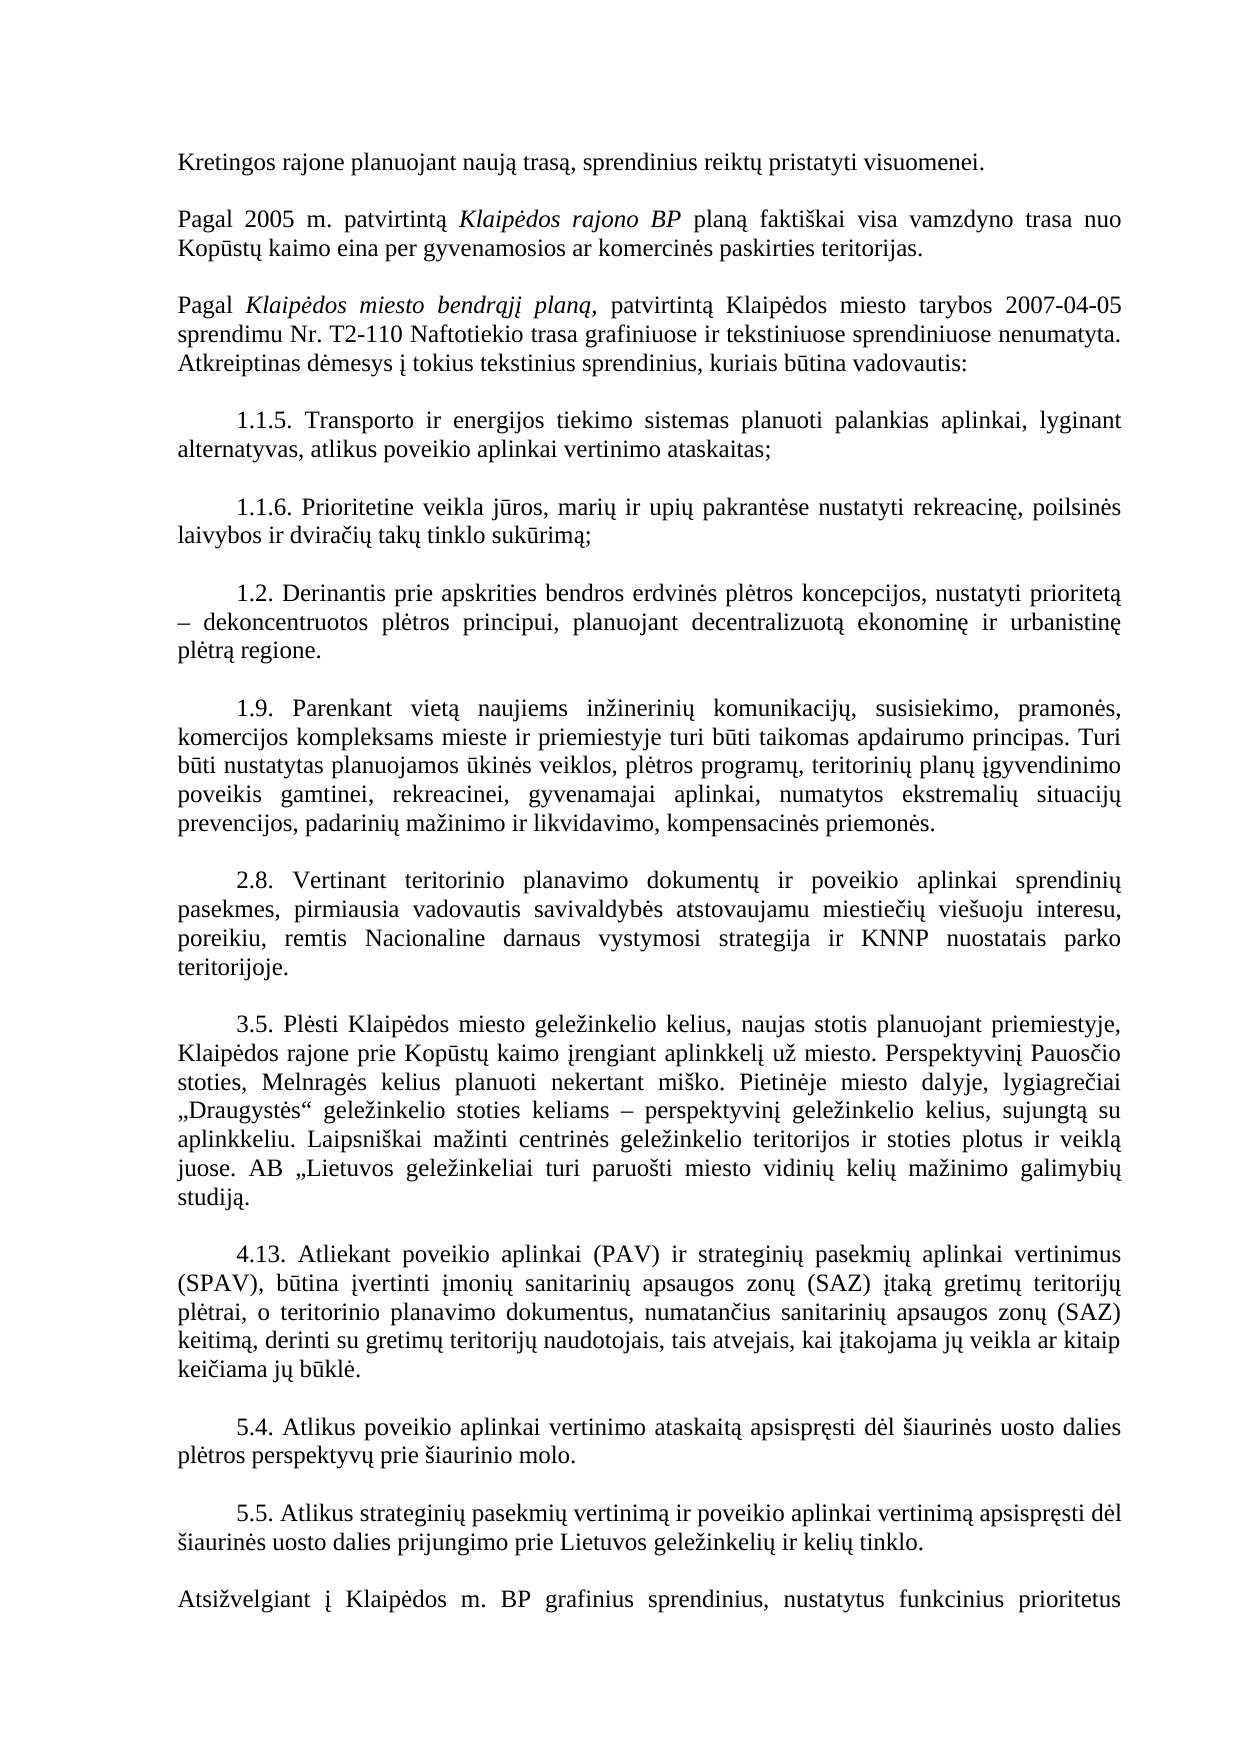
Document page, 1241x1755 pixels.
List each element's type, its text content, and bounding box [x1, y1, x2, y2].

text 4.13. Atliekant poveikio aplinkai (PAV) ir strateginių pasekmių aplinkai vertinimus (SPAV), būtina įvertinti įmonių sanitarinių apsaugos zonų (SAZ) įtaką gretimų teritorijų plėtrai, o teritorinio planavimo dokumentus, numatančius sanitarinių apsaugos zonų (SAZ) keitimą, derinti su gretimų teritorijų naudotojais, tais atvejais, kai įtakojama jų veikla ar kitaip keičiama jų būklė. [177, 1239, 1122, 1383]
text Kretingos rajone planuojant naują trasą, sprendinius reiktų pristatyti visuomenei. [177, 147, 1122, 176]
text Pagal 2005 m. patvirtintą Klaipėdos rajono BP planą faktiškai visa vamzdyno trasa nuo Kopūstų kaimo eina per gyvenamosios ar komercinės paskirties teritorijas. [177, 204, 1122, 262]
text 5.5. Atlikus strateginių pasekmių vertinimą ir poveikio aplinkai vertinimą apsispręsti dėl šiaurinės uosto dalies prijungimo prie Lietuvos geležinkelių ir kelių tinklo. [177, 1498, 1122, 1556]
text 1.1.6. Prioritetine veikla jūros, marių ir upių pakrantėse nustatyti rekreacinę, poilsinės laivybos ir dviračių takų tinklo sukūrimą; [177, 492, 1122, 549]
text 1.1.5. Transporto ir energijos tiekimo sistemas planuoti palankias aplinkai, lyginant alternatyvas, atlikus poveikio aplinkai vertinimo ataskaitas; [177, 406, 1122, 463]
text Atsižvelgiant į Klaipėdos m. BP grafinius sprendinius, nustatytus funkcinius prioritetus [177, 1584, 1122, 1613]
text 5.4. Atlikus poveikio aplinkai vertinimo ataskaitą apsispręsti dėl šiaurinės uosto dalies plėtros perspektyvų prie šiaurinio molo. [177, 1412, 1122, 1469]
text 1.2. Derinantis prie apskrities bendros erdvinės plėtros koncepcijos, nustatyti prioritetą – dekoncentruotos plėtros principui, planuojant decentralizuotą ekonominę ir urbanistinę plėtrą regione. [177, 578, 1122, 664]
text 3.5. Plėsti Klaipėdos miesto geležinkelio kelius, naujas stotis planuojant priemiestyje, Klaipėdos rajone prie Kopūstų kaimo įrengiant aplinkkelį už miesto. Perspektyvinį Pauosčio stoties, Melnragės kelius planuoti nekertant miško. Pietinėje miesto dalyje, lygiagrečiai „Draugystės“ geležinkelio stoties keliams – perspektyvinį geležinkelio kelius, sujungtą su aplinkkeliu. Laipsniškai mažinti centrinės geležinkelio teritorijos ir stoties plotus ir veiklą juose. AB „Lietuvos geležinkeliai turi paruošti miesto vidinių kelių mažinimo galimybių studiją. [177, 1009, 1122, 1211]
text 2.8. Vertinant teritorinio planavimo dokumentų ir poveikio aplinkai sprendinių pasekmes, pirmiausia vadovautis savivaldybės atstovaujamu miestiečių viešuoju interesu, poreikiu, remtis Nacionaline darnaus vystymosi strategija ir KNNP nuostatais parko teritorijoje. [177, 866, 1122, 981]
text 1.9. Parenkant vietą naujiems inžinerinių komunikacijų, susisiekimo, pramonės, komercijos kompleksams mieste ir priemiestyje turi būti taikomas apdairumo principas. Turi būti nustatytas planuojamos ūkinės veiklos, plėtros programų, teritorinių planų įgyvendinimo poveikis gamtinei, rekreacinei, gyvenamajai aplinkai, numatytos ekstremalių situacijų prevencijos, padarinių mažinimo ir likvidavimo, kompensacinės priemonės. [177, 693, 1122, 837]
text Pagal Klaipėdos miesto bendrąjį planą, patvirtintą Klaipėdos miesto tarybos 2007-04-05 sprendimu Nr. T2-110 Naftotiekio trasa grafiniuose ir tekstiniuose sprendiniuose nenumatyta. Atkreiptinas dėmesys į tokius tekstinius sprendinius, kuriais būtina vadovautis: [177, 291, 1122, 377]
